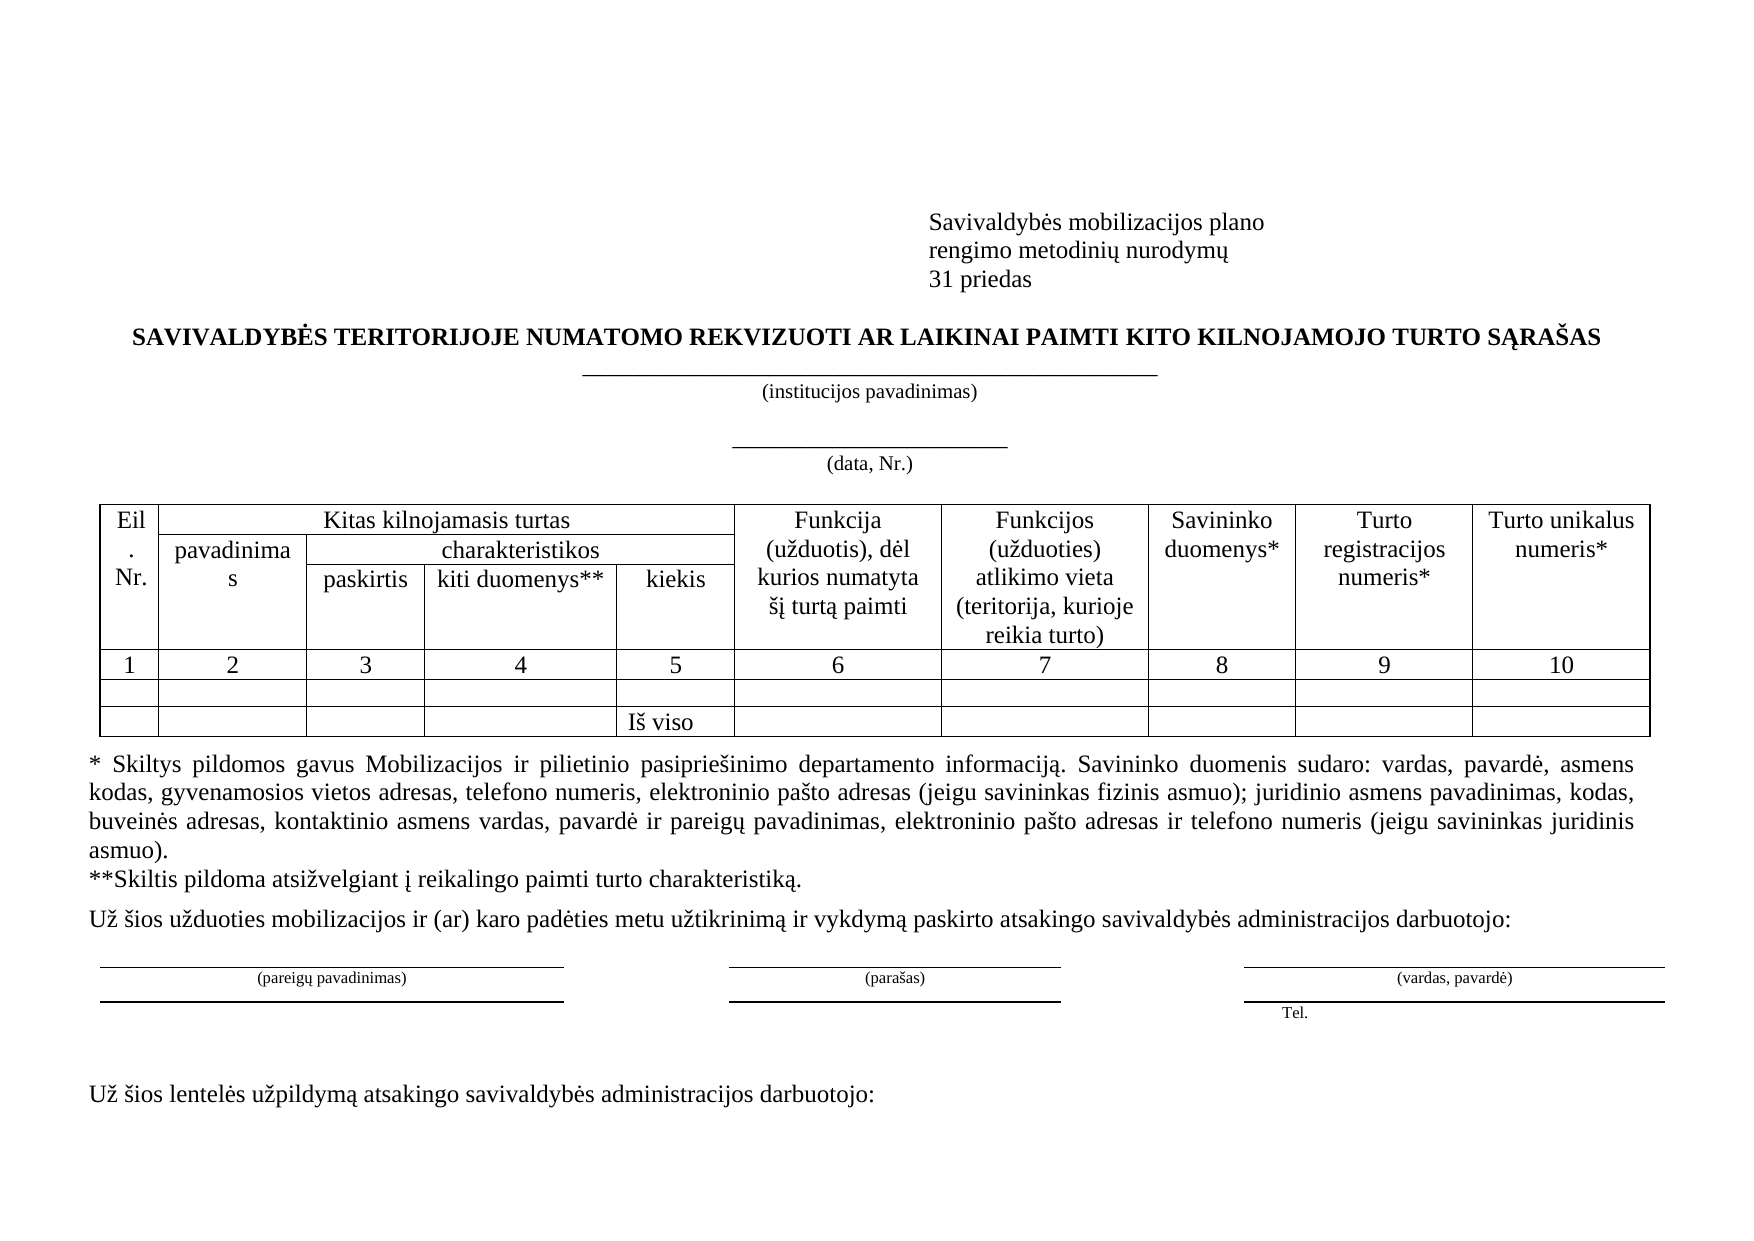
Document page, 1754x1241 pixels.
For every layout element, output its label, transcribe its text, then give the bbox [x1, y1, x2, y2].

table_header Eil. Nr. [101, 505, 158, 649]
table_header Savininko duomenys* [1149, 505, 1295, 649]
text SAVIVALDYBĖS TERITORIJOJE NUMATOMO REKVIZUOTI AR LAIKINAI PAIMTI KITO KILNOJAMOJO TURTO SĄRAŠAS [103, 322, 1636, 350]
table_cell [617, 680, 734, 706]
table_header [100, 933, 564, 967]
table_cell Iš viso [617, 707, 734, 736]
table_cell [1149, 680, 1295, 706]
text Savivaldybės mobilizacijos plano [928, 207, 1713, 235]
text **Skiltis pildoma atsižvelgiant į reikalingo paimti turto charakteristiką. [89, 864, 1636, 892]
table_cell 1 [101, 650, 158, 678]
table_cell (pareigų pavadinimas) [100, 968, 564, 1001]
table_header Turto unikalus numeris* [1473, 505, 1649, 649]
table_cell pavadinimas [159, 535, 306, 649]
text (institucijos pavadinimas) [103, 379, 1636, 403]
table_cell [1149, 707, 1295, 736]
table_cell [1061, 967, 1244, 1001]
table_cell [1296, 680, 1472, 706]
text Tel. [89, 1002, 1636, 1022]
table_cell [159, 680, 306, 706]
table_cell [101, 707, 158, 736]
table_cell 8 [1149, 650, 1295, 678]
table_cell paskirtis [307, 565, 424, 649]
text ______________________ [103, 422, 1636, 451]
table_cell [1473, 680, 1649, 706]
table_cell (parašas) [729, 968, 1061, 1001]
table_cell 2 [159, 650, 306, 678]
text rengimo metodinių nurodymų [928, 235, 1713, 264]
table_cell [307, 680, 424, 706]
table_cell [1296, 707, 1472, 736]
table_header Kitas kilnojamasis turtas [159, 505, 734, 534]
table_cell 5 [617, 650, 734, 678]
table_cell [425, 680, 616, 706]
table_header [729, 933, 1061, 967]
table_cell [425, 707, 616, 736]
table_header Funkcija (užduotis), dėl kurios numatyta šį turtą paimti [735, 505, 941, 649]
text * Skiltys pildomos gavus Mobilizacijos ir pilietinio pasipriešinimo departamento informaciją. Savininko duomenis sudaro: vardas, pavardė, asmens kodas, gyvenamosios vietos adresas, telefono numeris, elektroninio pašto adresas (jeigu savininkas fizinis asmuo); juridinio asmens pavadinimas, kodas, buveinės adresas, kontaktinio asmens vardas, pavardė ir pareigų pavadinimas, elektroninio pašto adresas ir telefono numeris (jeigu savininkas juridinis asmuo). [89, 749, 1636, 864]
table_cell 4 [425, 650, 616, 678]
table_cell [735, 707, 941, 736]
table_cell 3 [307, 650, 424, 678]
table_cell [564, 967, 729, 1001]
table_header [1061, 933, 1244, 967]
table_cell [101, 680, 158, 706]
table_header [1244, 933, 1665, 967]
table_cell kiekis [617, 565, 734, 649]
table_cell 10 [1473, 650, 1649, 678]
text 31 priedas [928, 264, 1713, 293]
table_cell [735, 680, 941, 706]
table_cell [942, 707, 1148, 736]
table_cell (vardas, pavardė) [1244, 968, 1665, 1001]
table_cell charakteristikos [307, 535, 734, 563]
table_cell kiti duomenys** [425, 565, 616, 649]
text ______________________________________________ [103, 350, 1636, 379]
text Už šios lentelės užpildymą atsakingo savivaldybės administracijos darbuotojo: [89, 1079, 1636, 1108]
table_cell [159, 707, 306, 736]
table_header Turto registracijos numeris* [1296, 505, 1472, 649]
table_cell [1473, 707, 1649, 736]
table_cell 6 [735, 650, 941, 678]
table_cell [307, 707, 424, 736]
table_header [564, 933, 729, 967]
table_cell 9 [1296, 650, 1472, 678]
table_header Funkcijos (užduoties) atlikimo vieta (teritorija, kurioje reikia turto) [942, 505, 1148, 649]
text (data, Nr.) [103, 451, 1636, 475]
text Už šios užduoties mobilizacijos ir (ar) karo padėties metu užtikrinimą ir vykdymą paskirto atsakingo savivaldybės administracijos darbuotojo: [89, 904, 1636, 933]
table_cell [942, 680, 1148, 706]
table_cell 7 [942, 650, 1148, 678]
